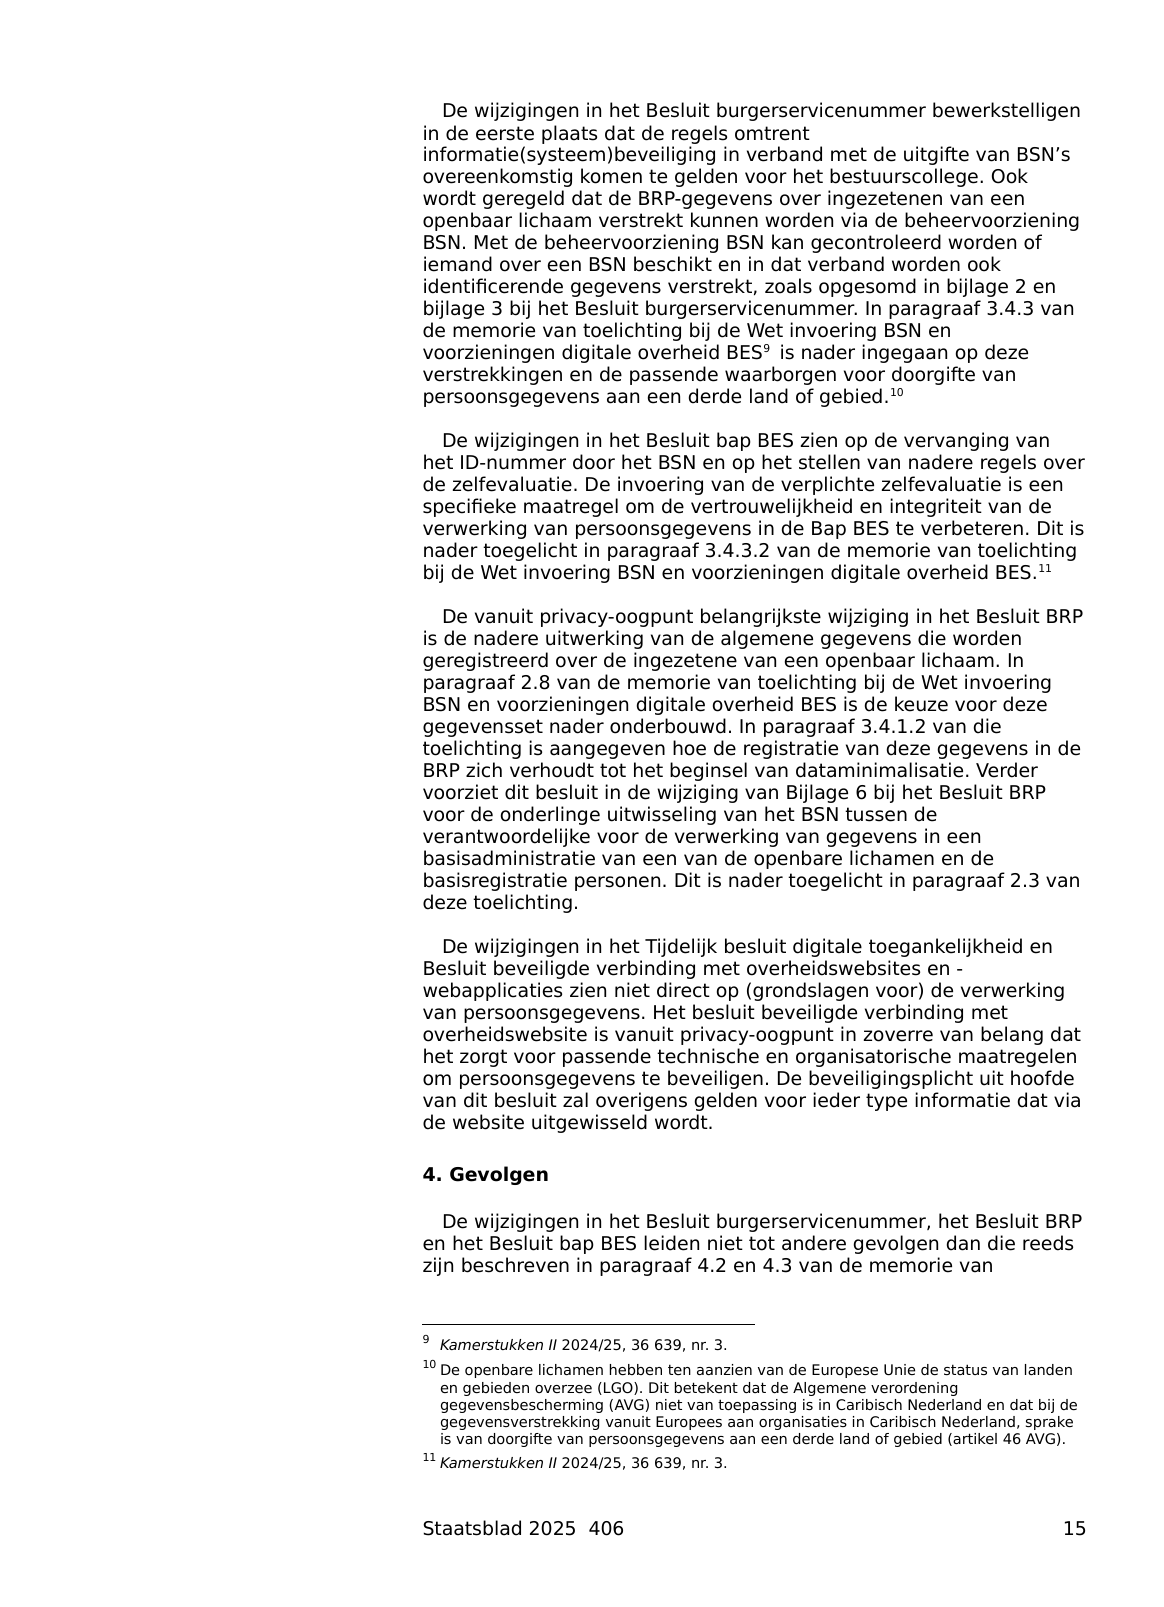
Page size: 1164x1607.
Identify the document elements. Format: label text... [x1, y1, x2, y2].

text Kamerstukken II 2024/25, 36 639, nr. 3. [422, 1333, 1087, 1355]
text De vanuit privacy-oogpunt belangrijkste wijziging in het Besluit BRP is de nadere uitwerking van de algemene gegevens die worden geregistreerd over de ingezetene van een openbaar lichaam. In paragraaf 2.8 van de memorie van toelichting bij de Wet invoering BSN en voorzieningen digitale overheid BES is de keuze voor deze gegevensset nader onderbouwd. In paragraaf 3.4.1.2 van die toelichting is aangegeven hoe de registratie van deze gegevens in de BRP zich verhoudt tot het beginsel van dataminimalisatie. Verder voorziet dit besluit in de wijziging van Bijlage 6 bij het Besluit BRP voor de onderlinge uitwisseling van het BSN tussen de verantwoordelijke voor de verwerking van gegevens in een basisadministratie van een van de openbare lichamen en de basisregistratie personen. Dit is nader toegelicht in paragraaf 2.3 van deze toelichting. [422, 606, 1087, 914]
text De wijzigingen in het Besluit bap BES zien op de vervanging van het ID-nummer door het BSN en op het stellen van nadere regels over de zelfevaluatie. De invoering van de verplichte zelfevaluatie is een specifieke maatregel om de vertrouwelijkheid en integriteit van de verwerking van persoonsgegevens in de Bap BES te verbeteren. Dit is nader toegelicht in paragraaf 3.4.3.2 van de memorie van toelichting bij de Wet invoering BSN en voorzieningen digitale overheid BES. [422, 430, 1087, 584]
text De openbare lichamen hebben ten aanzien van de Europese Unie de status van landen en gebieden overzee (LGO). Dit betekent dat de Algemene verordening gegevensbescherming (AVG) niet van toepassing is in Caribisch Nederland en dat bij de gegevensverstrekking vanuit Europees aan organisaties in Caribisch Nederland, sprake is van doorgifte van persoonsgegevens aan een derde land of gebied (artikel 46 AVG). [422, 1358, 1087, 1448]
subtitle 4. Gevolgen [422, 1164, 1087, 1186]
text Kamerstukken II 2024/25, 36 639, nr. 3. [422, 1451, 1087, 1473]
text De wijzigingen in het Besluit burgerservicenummer, het Besluit BRP en het Besluit bap BES leiden niet tot andere gevolgen dan die reeds zijn beschreven in paragraaf 4.2 en 4.3 van de memorie van [422, 1211, 1087, 1277]
text De wijzigingen in het Besluit burgerservicenummer bewerkstelligen in de eerste plaats dat de regels omtrent informatie(systeem)beveiliging in verband met de uitgifte van BSN’s overeenkomstig komen te gelden voor het bestuurscollege. Ook wordt geregeld dat de BRP-gegevens over ingezetenen van een openbaar lichaam verstrekt kunnen worden via de beheervoorziening BSN. Met de beheervoorziening BSN kan gecontroleerd worden of iemand over een BSN beschikt en in dat verband worden ook identificerende gegevens verstrekt, zoals opgesomd in bijlage 2 en bijlage 3 bij het Besluit burgerservicenummer. In paragraaf 3.4.3 van de memorie van toelichting bij de Wet invoering BSN en voorzieningen digitale overheid BES is nader ingegaan op deze verstrekkingen en de passende waarborgen voor doorgifte van persoonsgegevens aan een derde land of gebied. [422, 100, 1087, 408]
text De wijzigingen in het Tijdelijk besluit digitale toegankelijkheid en Besluit beveiligde verbinding met overheidswebsites en -webapplicaties zien niet direct op (grondslagen voor) de verwerking van persoonsgegevens. Het besluit beveiligde verbinding met overheidswebsite is vanuit privacy-oogpunt in zoverre van belang dat het zorgt voor passende technische en organisatorische maatregelen om persoonsgegevens te beveiligen. De beveiligingsplicht uit hoofde van dit besluit zal overigens gelden voor ieder type informatie dat via de website uitgewisseld wordt. [422, 936, 1087, 1134]
